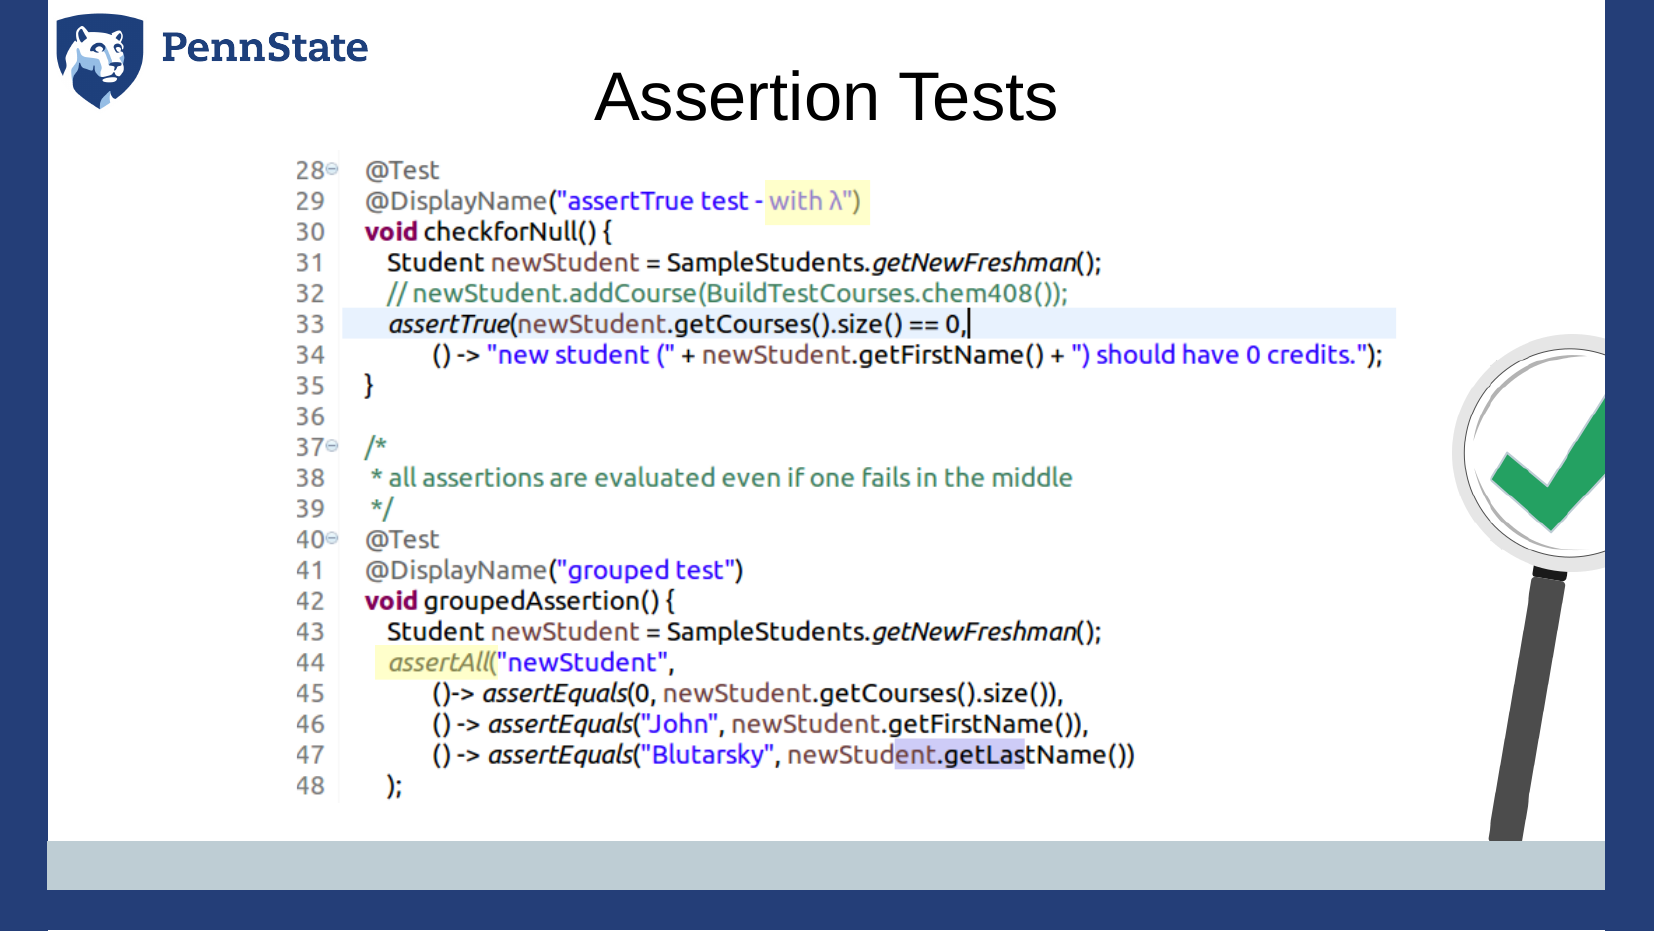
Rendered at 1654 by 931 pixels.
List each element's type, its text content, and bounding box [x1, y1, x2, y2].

picture [48, 0, 411, 152]
text_box [375, 645, 498, 680]
picture [296, 150, 1397, 804]
title Assertion Tests [61, 19, 1592, 175]
picture [1452, 334, 1605, 841]
text_box [765, 180, 871, 226]
